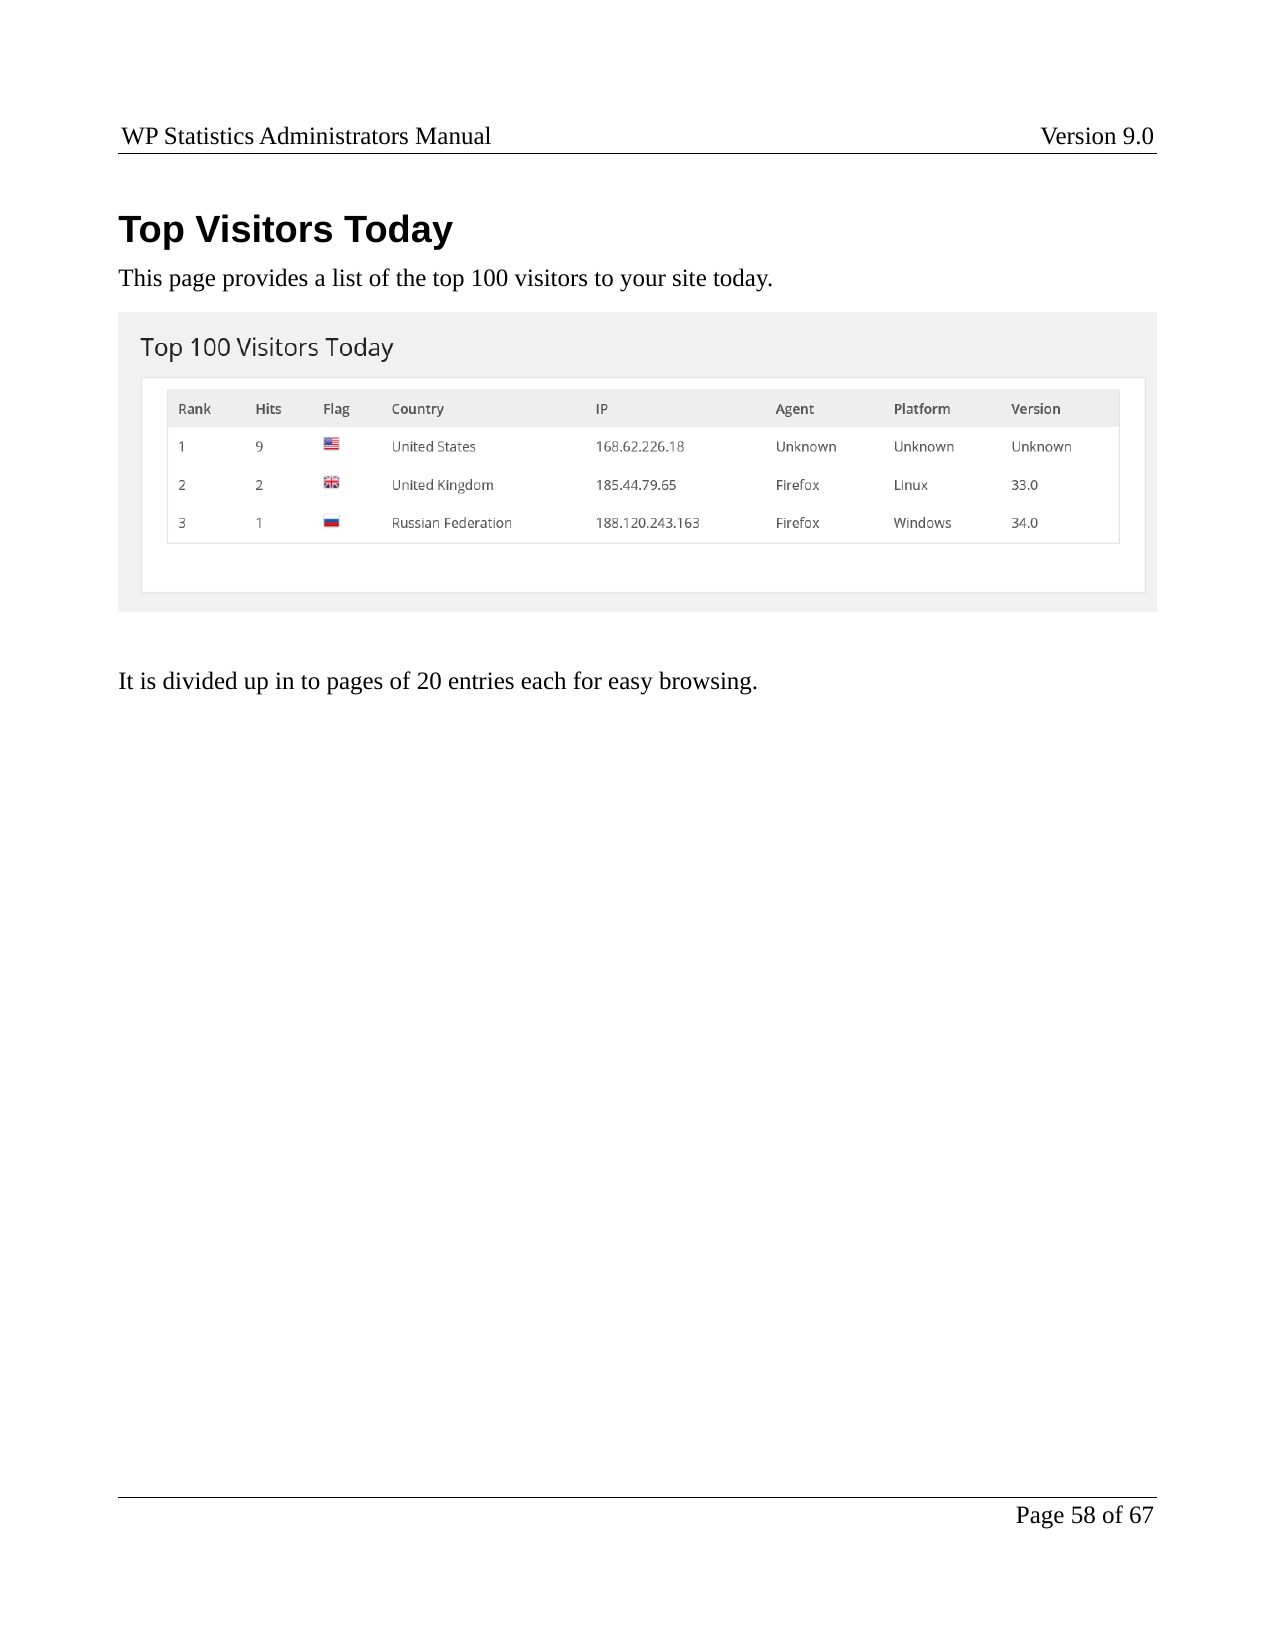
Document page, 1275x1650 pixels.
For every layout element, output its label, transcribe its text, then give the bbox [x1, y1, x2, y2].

text This page provides a list of the top 100 visitors to your site today. [118, 263, 1157, 292]
subtitle Top Visitors Today [118, 207, 1157, 251]
picture [118, 312, 1157, 612]
text It is divided up in to pages of 20 entries each for easy browsing. [118, 666, 1157, 695]
